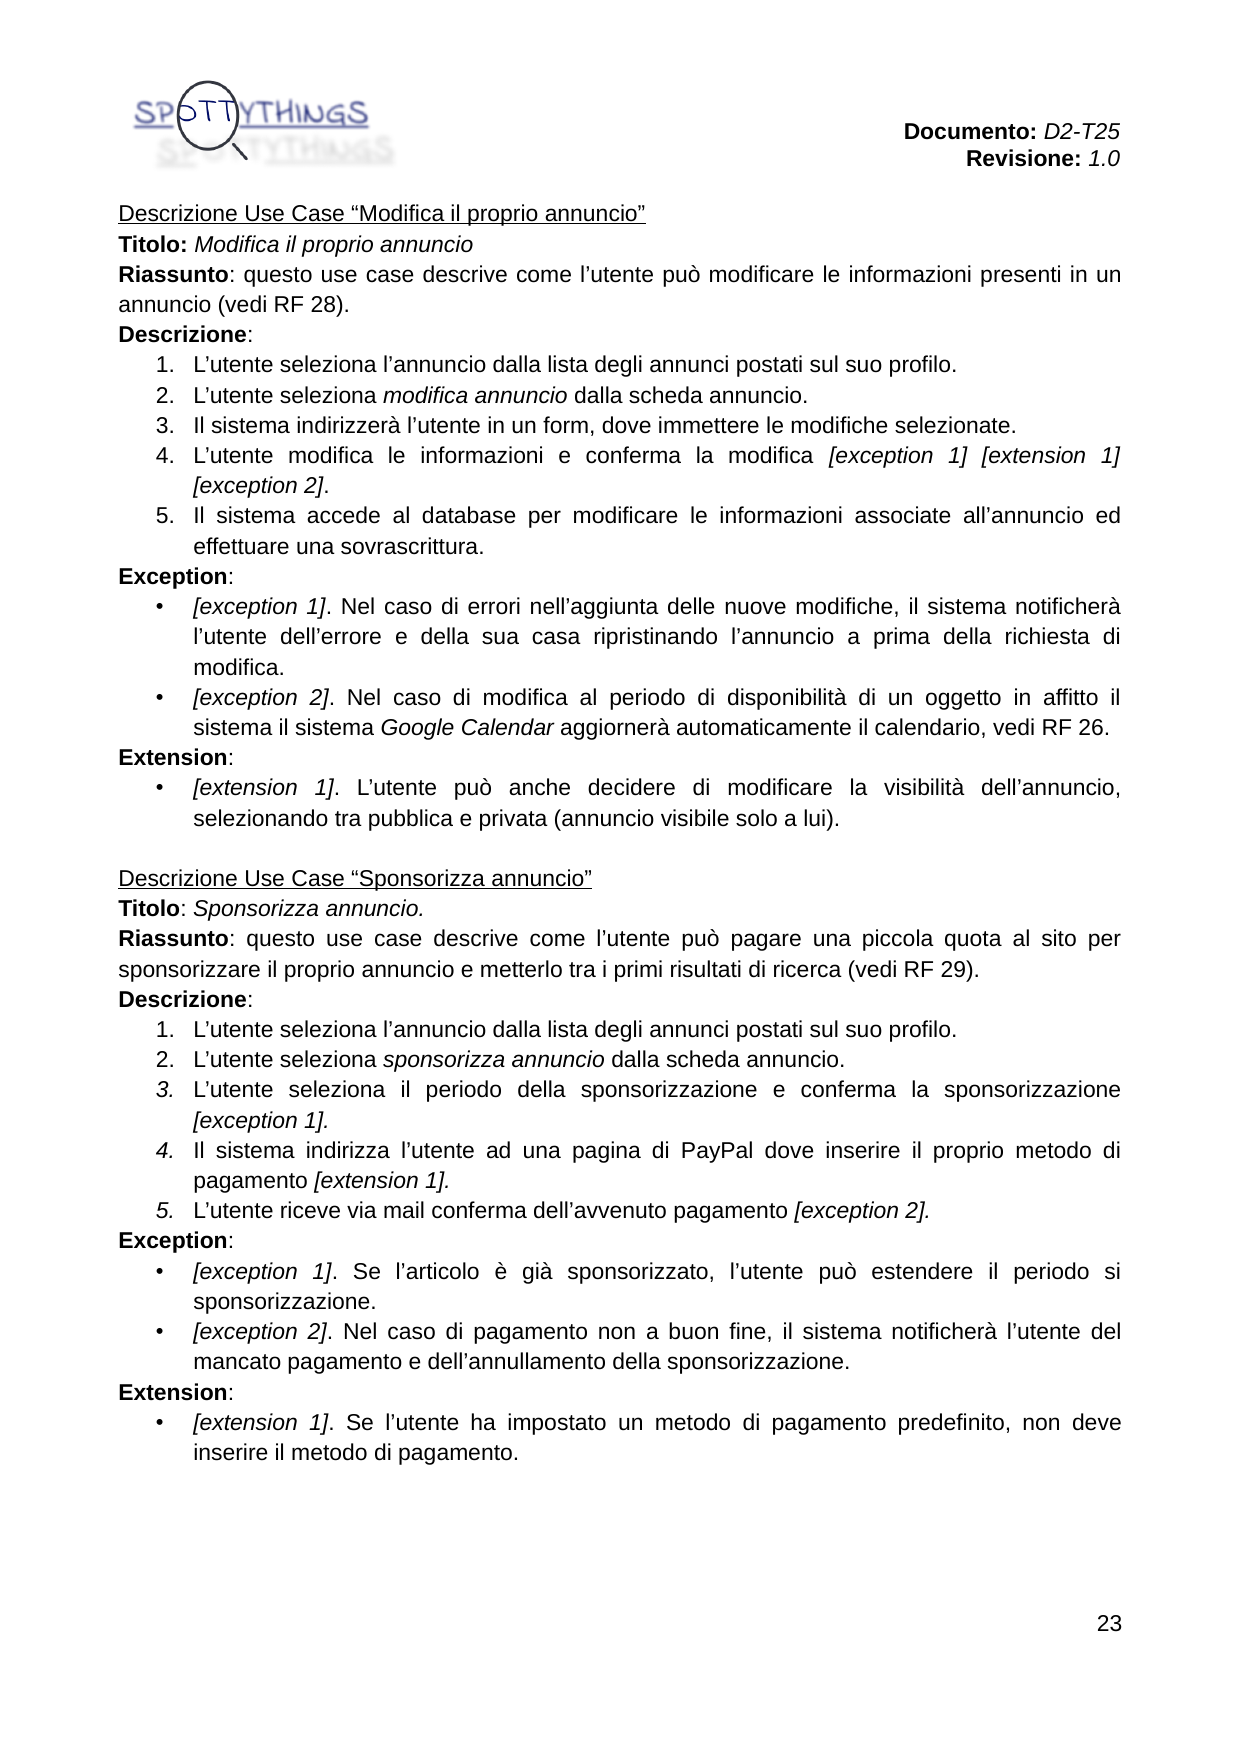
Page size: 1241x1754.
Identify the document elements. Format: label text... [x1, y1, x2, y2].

text Titolo: Sponsorizza annuncio. [118, 895, 1122, 921]
list L’utente seleziona sponsorizza annuncio dalla scheda annuncio. [156, 1046, 1122, 1072]
list Il sistema indirizzerà l’utente in un form, dove immettere le modifiche selezionate. [156, 412, 1122, 438]
text Riassunto: questo use case descrive come l’utente può modificare le informazioni presenti in un annuncio (vedi RF 28). [118, 261, 1122, 317]
text Exception: [118, 563, 1122, 589]
list Il sistema accede al database per modificare le informazioni associate all’annuncio ed effettuare una sovrascrittura. [156, 502, 1122, 559]
text Descrizione Use Case “Sponsorizza annuncio” [118, 865, 1122, 891]
list [exception 2]. Nel caso di pagamento non a buon fine, il sistema notificherà l’utente del mancato pagamento e dell’annullamento della sponsorizzazione. [156, 1318, 1122, 1374]
text Descrizione: [118, 986, 1122, 1012]
list [exception 1]. Se l’articolo è già sponsorizzato, l’utente può estendere il periodo si sponsorizzazione. [156, 1258, 1122, 1314]
list L’utente seleziona l’annuncio dalla lista degli annunci postati sul suo profilo. [156, 1016, 1122, 1042]
list [extension 1]. Se l’utente ha impostato un metodo di pagamento predefinito, non deve inserire il metodo di pagamento. [156, 1409, 1122, 1465]
picture [123, 73, 399, 187]
text Riassunto: questo use case descrive come l’utente può pagare una piccola quota al sito per sponsorizzare il proprio annuncio e metterlo tra i primi risultati di ricerca (vedi RF 29). [118, 925, 1122, 982]
text Descrizione Use Case “Modifica il proprio annuncio” [118, 200, 1122, 227]
list L’utente seleziona l’annuncio dalla lista degli annunci postati sul suo profilo. [156, 351, 1122, 378]
text Titolo: Modifica il proprio annuncio [118, 231, 1122, 257]
text Extension: [118, 1378, 1122, 1405]
list Il sistema indirizza l’utente ad una pagina di PayPal dove inserire il proprio metodo di pagamento [extension 1]. [156, 1137, 1122, 1193]
text Exception: [118, 1227, 1122, 1254]
list L’utente seleziona il periodo della sponsorizzazione e conferma la sponsorizzazione [exception 1]. [156, 1076, 1122, 1133]
list L’utente riceve via mail conferma dell’avvenuto pagamento [exception 2]. [156, 1197, 1122, 1223]
text Descrizione: [118, 321, 1122, 347]
text Extension: [118, 744, 1122, 770]
list L’utente seleziona modifica annuncio dalla scheda annuncio. [156, 382, 1122, 408]
list [exception 1]. Nel caso di errori nell’aggiunta delle nuove modifiche, il sistema notificherà l’utente dell’errore e della sua casa ripristinando l’annuncio a prima della richiesta di modifica. [156, 593, 1122, 680]
list L’utente modifica le informazioni e conferma la modifica [exception 1] [extension 1] [exception 2]. [156, 442, 1122, 498]
list [exception 2]. Nel caso di modifica al periodo di disponibilità di un oggetto in affitto il sistema il sistema Google Calendar aggiornerà automaticamente il calendario, vedi RF 26. [156, 684, 1122, 740]
list [extension 1]. L’utente può anche decidere di modificare la visibilità dell’annuncio, selezionando tra pubblica e privata (annuncio visibile solo a lui). [156, 774, 1122, 831]
